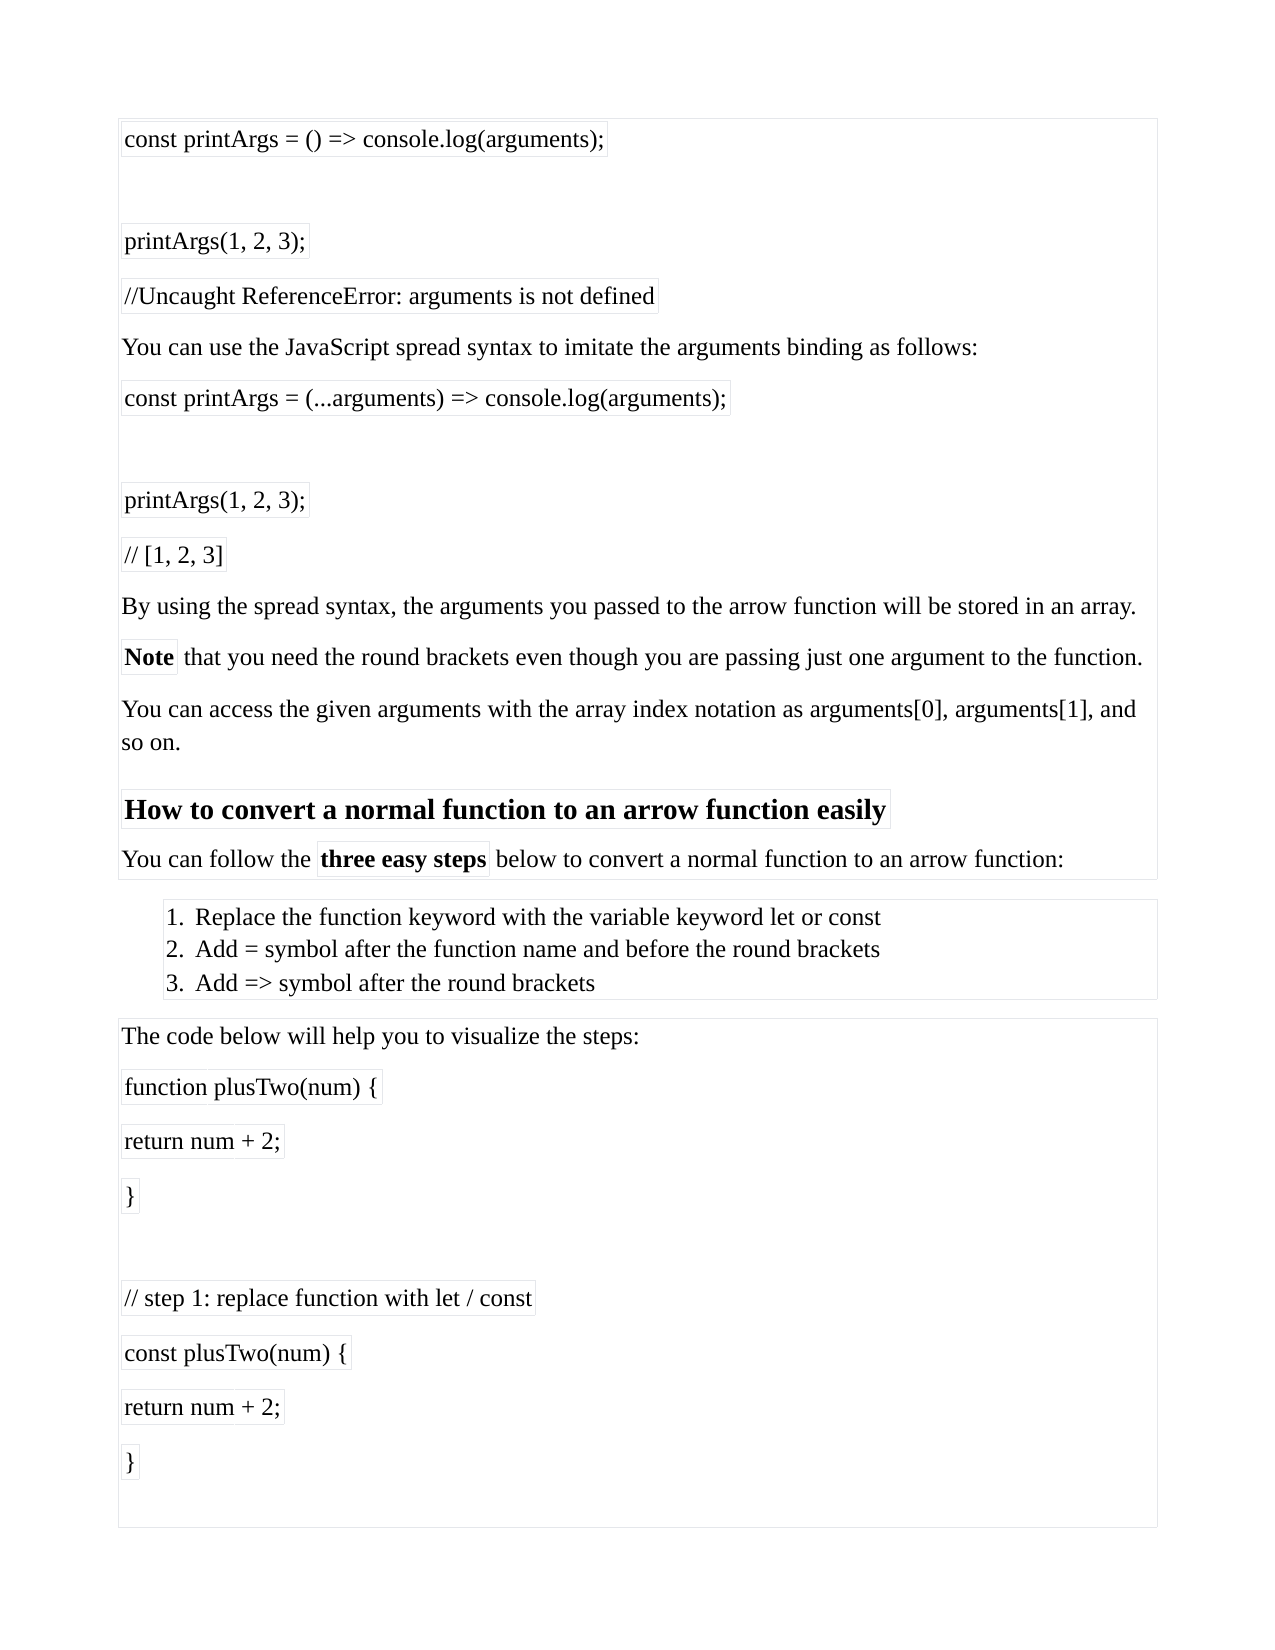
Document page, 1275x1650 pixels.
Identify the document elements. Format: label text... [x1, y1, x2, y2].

text //Uncaught ReferenceError: arguments is not defined [119, 275, 1157, 313]
text } [119, 1175, 1157, 1213]
text You can access the given arguments with the array index notation as arguments[0], arguments[1], and so on. [119, 691, 1157, 755]
list Add = symbol after the function name and before the round brackets [164, 932, 1157, 963]
text The code below will help you to visualize the steps: [119, 1019, 1157, 1050]
list Add => symbol after the round brackets [164, 964, 1157, 999]
text Note that you need the round brackets even though you are passing just one argument to the function. [119, 636, 1157, 674]
text const printArgs = () => console.log(arguments); [119, 119, 1157, 156]
text const printArgs = (...arguments) => console.log(arguments); [119, 377, 1157, 415]
text return num + 2; [119, 1120, 1157, 1158]
text printArgs(1, 2, 3); [119, 220, 1157, 258]
text return num + 2; [119, 1386, 1157, 1424]
text const plusTwo(num) { [119, 1332, 1157, 1369]
subtitle How to convert a normal function to an arrow function easily [119, 786, 1157, 828]
list Replace the function keyword with the variable keyword let or const [164, 900, 1157, 930]
text // [1, 2, 3] [119, 534, 1157, 572]
text You can follow the three easy steps below to convert a normal function to an arrow function: [119, 838, 1157, 879]
text function plusTwo(num) { [119, 1066, 1157, 1104]
text } [119, 1441, 1157, 1479]
text printArgs(1, 2, 3); [119, 479, 1157, 517]
text You can use the JavaScript spread syntax to imitate the arguments binding as follows: [119, 329, 1157, 361]
text By using the spread syntax, the arguments you passed to the arrow function will be stored in an array. [119, 588, 1157, 620]
text // step 1: replace function with let / const [119, 1277, 1157, 1315]
